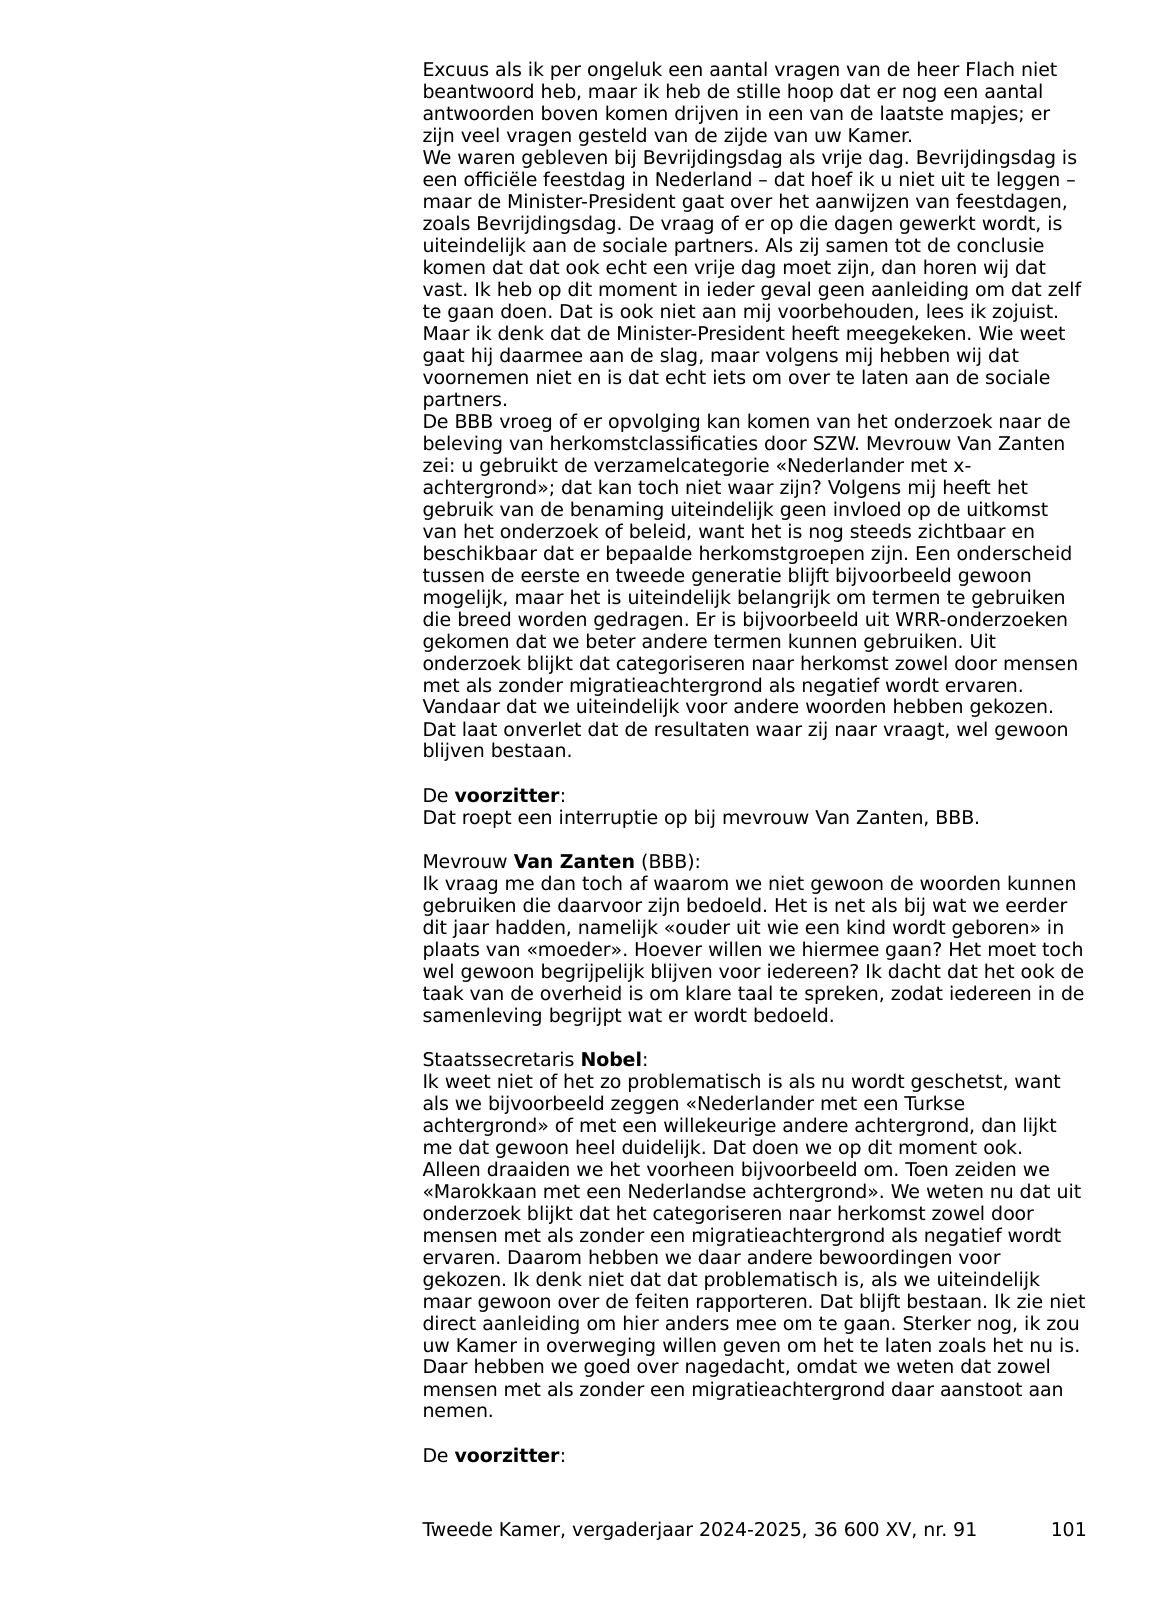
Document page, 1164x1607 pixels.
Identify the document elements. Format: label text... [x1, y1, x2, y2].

text We waren gebleven bij Bevrijdingsdag als vrije dag. Bevrijdingsdag is een officiële feestdag in Nederland – dat hoef ik u niet uit te leggen – maar de Minister-President gaat over het aanwijzen van feestdagen, zoals Bevrijdingsdag. De vraag of er op die dagen gewerkt wordt, is uiteindelijk aan de sociale partners. Als zij samen tot de conclusie komen dat dat ook echt een vrije dag moet zijn, dan horen wij dat vast. Ik heb op dit moment in ieder geval geen aanleiding om dat zelf te gaan doen. Dat is ook niet aan mij voorbehouden, lees ik zojuist. Maar ik denk dat de Minister-President heeft meegekeken. Wie weet gaat hij daarmee aan de slag, maar volgens mij hebben wij dat voornemen niet en is dat echt iets om over te laten aan de sociale partners. [422, 147, 1087, 411]
text De voorzitter: [422, 1444, 1087, 1467]
text De voorzitter: [422, 784, 1087, 807]
text Ik vraag me dan toch af waarom we niet gewoon de woorden kunnen gebruiken die daarvoor zijn bedoeld. Het is net als bij wat we eerder dit jaar hadden, namelijk «ouder uit wie een kind wordt geboren» in plaats van «moeder». Hoever willen we hiermee gaan? Het moet toch wel gewoon begrijpelijk blijven voor iedereen? Ik dacht dat het ook de taak van de overheid is om klare taal te spreken, zodat iedereen in de samenleving begrijpt wat er wordt bedoeld. [422, 873, 1087, 1027]
text De BBB vroeg of er opvolging kan komen van het onderzoek naar de beleving van herkomstclassificaties door SZW. Mevrouw Van Zanten zei: u gebruikt de verzamelcategorie «Nederlander met x-achtergrond»; dat kan toch niet waar zijn? Volgens mij heeft het gebruik van de benaming uiteindelijk geen invloed op de uitkomst van het onderzoek of beleid, want het is nog steeds zichtbaar en beschikbaar dat er bepaalde herkomstgroepen zijn. Een onderscheid tussen de eerste en tweede generatie blijft bijvoorbeeld gewoon mogelijk, maar het is uiteindelijk belangrijk om termen te gebruiken die breed worden gedragen. Er is bijvoorbeeld uit WRR-onderzoeken gekomen dat we beter andere termen kunnen gebruiken. Uit onderzoek blijkt dat categoriseren naar herkomst zowel door mensen met als zonder migratieachtergrond als negatief wordt ervaren. Vandaar dat we uiteindelijk voor andere woorden hebben gekozen. Dat laat onverlet dat de resultaten waar zij naar vraagt, wel gewoon blijven bestaan. [422, 411, 1087, 762]
text Staatssecretaris Nobel: [422, 1049, 1087, 1071]
text Ik weet niet of het zo problematisch is als nu wordt geschetst, want als we bijvoorbeeld zeggen «Nederlander met een Turkse achtergrond» of met een willekeurige andere achtergrond, dan lijkt me dat gewoon heel duidelijk. Dat doen we op dit moment ook. Alleen draaiden we het voorheen bijvoorbeeld om. Toen zeiden we «Marokkaan met een Nederlandse achtergrond». We weten nu dat uit onderzoek blijkt dat het categoriseren naar herkomst zowel door mensen met als zonder een migratieachtergrond als negatief wordt ervaren. Daarom hebben we daar andere bewoordingen voor gekozen. Ik denk niet dat dat problematisch is, als we uiteindelijk maar gewoon over de feiten rapporteren. Dat blijft bestaan. Ik zie niet direct aanleiding om hier anders mee om te gaan. Sterker nog, ik zou uw Kamer in overweging willen geven om het te laten zoals het nu is. Daar hebben we goed over nagedacht, omdat we weten dat zowel mensen met als zonder een migratieachtergrond daar aanstoot aan nemen. [422, 1071, 1087, 1422]
text Dat roept een interruptie op bij mevrouw Van Zanten, BBB. [422, 807, 1087, 828]
text Excuus als ik per ongeluk een aantal vragen van de heer Flach niet beantwoord heb, maar ik heb de stille hoop dat er nog een aantal antwoorden boven komen drijven in een van de laatste mapjes; er zijn veel vragen gesteld van de zijde van uw Kamer. [422, 59, 1087, 147]
text Mevrouw Van Zanten (BBB): [422, 851, 1087, 873]
